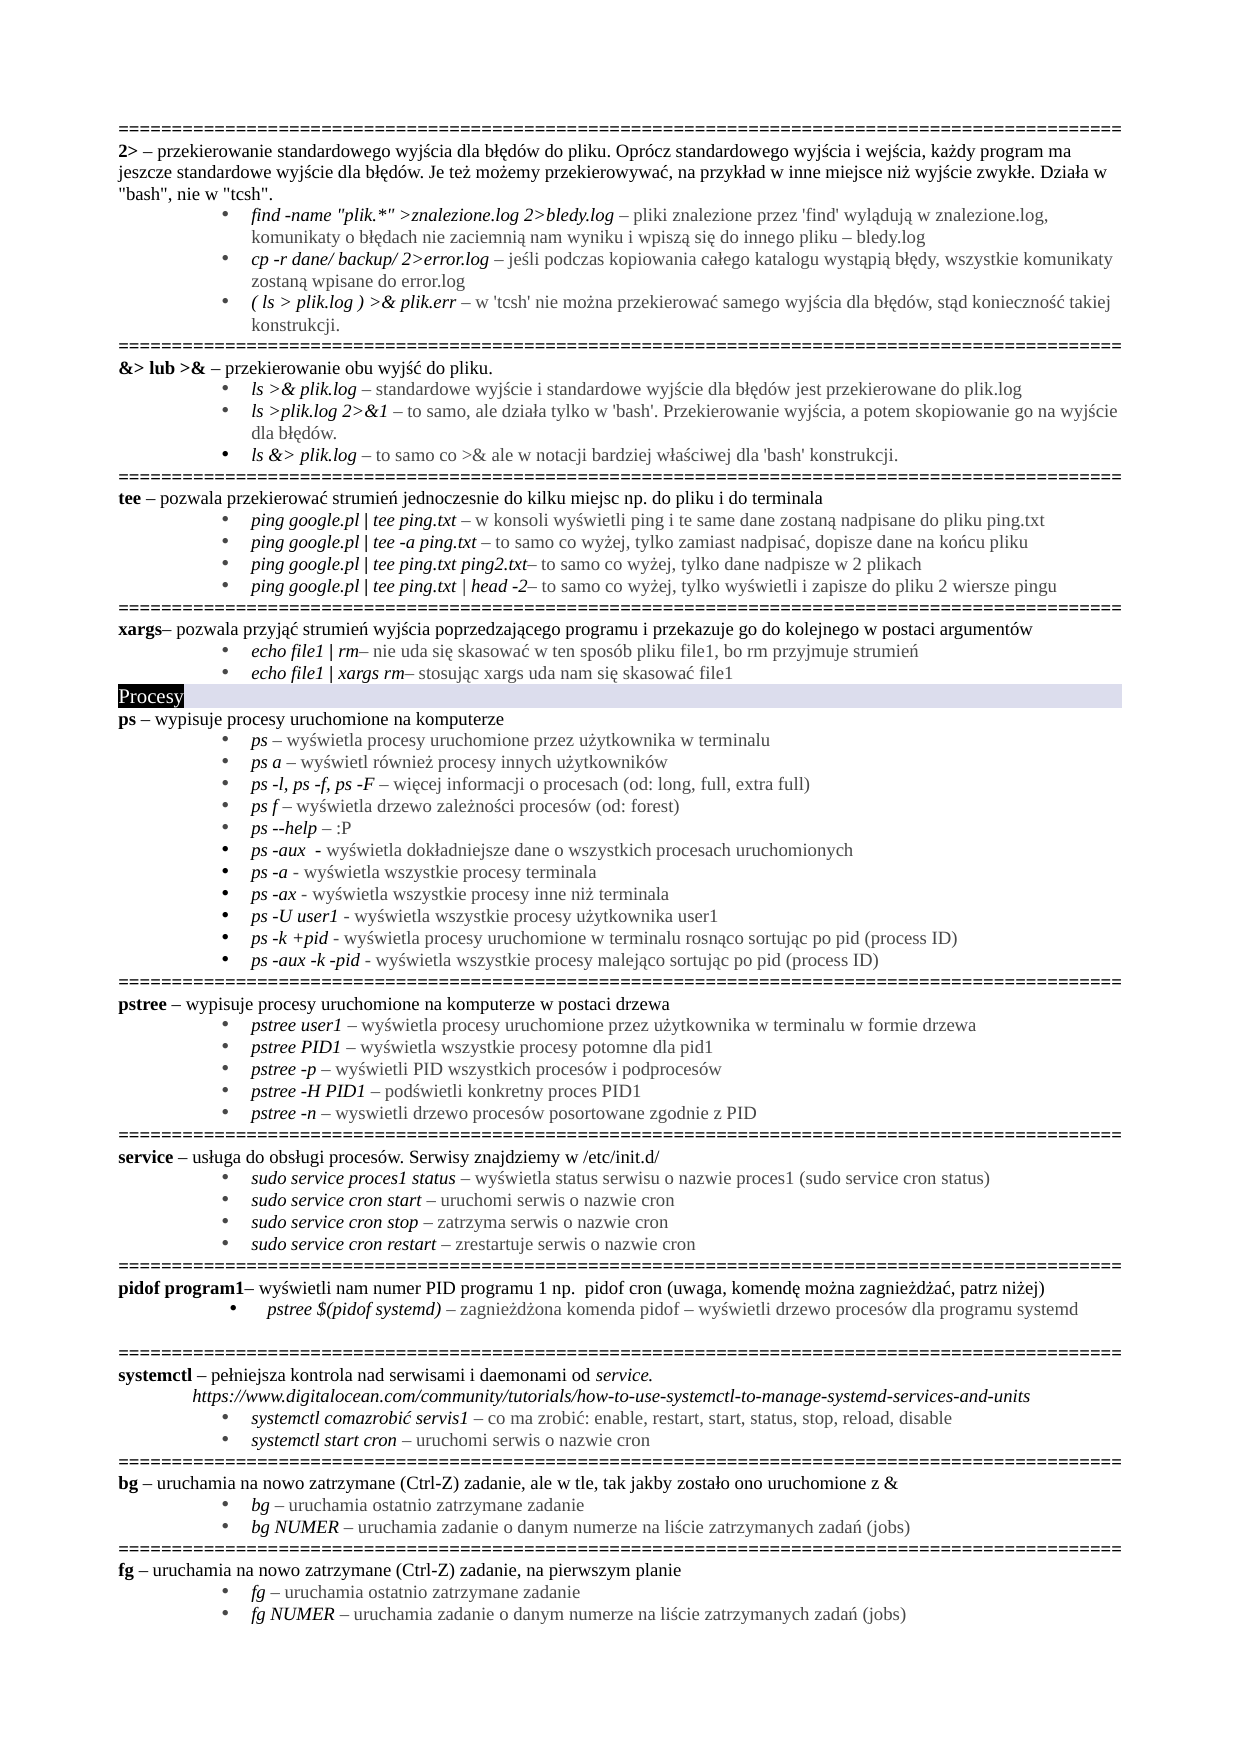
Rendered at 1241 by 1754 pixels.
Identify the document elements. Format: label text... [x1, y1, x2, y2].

subtitle ==============================================================================================pstree – wypisuje procesy uruchomione na komputerze w postaci drzewa [118, 971, 1122, 1014]
list ( ls > plik.log ) >& plik.err – w 'tcsh' nie można przekierować samego wyjścia dla błędów, stąd konieczność takiej konstrukcji. [222, 291, 1122, 335]
list ps -ax - wyświetla wszystkie procesy inne niż terminala [222, 883, 1122, 905]
list echo file1 | xargs rm– stosując xargs uda nam się skasować file1 [222, 662, 1122, 684]
list ping google.pl | tee -a ping.txt – to samo co wyżej, tylko zamiast nadpisać, dopisze dane na końcu pliku [222, 531, 1122, 553]
list ps -U user1 - wyświetla wszystkie procesy użytkownika user1 [222, 905, 1122, 927]
subtitle ==============================================================================================fg – uruchamia na nowo zatrzymane (Ctrl-Z) zadanie, na pierwszym planie [118, 1538, 1122, 1581]
subtitle ==============================================================================================pidof program1– wyświetli nam numer PID programu 1 np. pidof cron (uwaga, komendę można zagnieżdżać, patrz niżej) [118, 1255, 1122, 1298]
list bg – uruchamia ostatnio zatrzymane zadanie [222, 1494, 1122, 1516]
subtitle Procesy [118, 684, 1122, 708]
list ps -aux -k -pid - wyświetla wszystkie procesy malejąco sortując po pid (process ID) [222, 949, 1122, 971]
subtitle ps – wypisuje procesy uruchomione na komputerze [118, 708, 1122, 729]
list ps --help – :P [222, 817, 1122, 839]
list pstree PID1 – wyświetla wszystkie procesy potomne dla pid1 [222, 1036, 1122, 1058]
subtitle ==============================================================================================systemctl – pełniejsza kontrola nad serwisami i daemonami od service. [118, 1342, 1122, 1385]
list bg NUMER – uruchamia zadanie o danym numerze na liście zatrzymanych zadań (jobs) [222, 1516, 1122, 1538]
list sudo service proces1 status – wyświetla status serwisu o nazwie proces1 (sudo service cron status) [222, 1167, 1122, 1189]
list sudo service cron stop – zatrzyma serwis o nazwie cron [222, 1211, 1122, 1233]
list ls &> plik.log – to samo co >& ale w notacji bardziej właściwej dla 'bash' konstrukcji. [222, 444, 1122, 466]
list find -name "plik.*" >znalezione.log 2>bledy.log – pliki znalezione przez 'find' wylądują w znalezione.log, komunikaty o błędach nie zaciemnią nam wyniku i wpiszą się do innego pliku – bledy.log [222, 204, 1122, 248]
subtitle ==============================================================================================service – usługa do obsługi procesów. Serwisy znajdziemy w /etc/init.d/ [118, 1124, 1122, 1167]
list pstree user1 – wyświetla procesy uruchomione przez użytkownika w terminalu w formie drzewa [222, 1014, 1122, 1036]
subtitle ==============================================================================================&> lub >& – przekierowanie obu wyjść do pliku. [118, 335, 1122, 378]
list ping google.pl | tee ping.txt ping2.txt– to samo co wyżej, tylko dane nadpisze w 2 plikach [222, 553, 1122, 575]
subtitle ==============================================================================================xargs– pozwala przyjąć strumień wyjścia poprzedzającego programu i przekazuje go do kolejnego w postaci argumentów [118, 597, 1122, 640]
list ps -k +pid - wyświetla procesy uruchomione w terminalu rosnąco sortując po pid (process ID) [222, 927, 1122, 949]
list ps f – wyświetla drzewo zależności procesów (od: forest) [222, 795, 1122, 817]
subtitle ==============================================================================================tee – pozwala przekierować strumień jednoczesnie do kilku miejsc np. do pliku i do terminala [118, 466, 1122, 509]
list pstree -p – wyświetli PID wszystkich procesów i podprocesów [222, 1058, 1122, 1080]
list pstree -n – wyswietli drzewo procesów posortowane zgodnie z PID [222, 1102, 1122, 1124]
list systemctl comazrobić servis1 – co ma zrobić: enable, restart, start, status, stop, reload, disable [222, 1407, 1122, 1428]
list ping google.pl | tee ping.txt – w konsoli wyświetli ping i te same dane zostaną nadpisane do pliku ping.txt [222, 509, 1122, 531]
list ps – wyświetla procesy uruchomione przez użytkownika w terminalu [222, 729, 1122, 751]
list fg NUMER – uruchamia zadanie o danym numerze na liście zatrzymanych zadań (jobs) [222, 1603, 1122, 1625]
list ls >plik.log 2>&1 – to samo, ale działa tylko w 'bash'. Przekierowanie wyjścia, a potem skopiowanie go na wyjście dla błędów. [222, 400, 1122, 444]
list sudo service cron restart – zrestartuje serwis o nazwie cron [222, 1233, 1122, 1255]
list ps -a - wyświetla wszystkie procesy terminala [222, 861, 1122, 883]
list cp -r dane/ backup/ 2>error.log – jeśli podczas kopiowania całego katalogu wystąpią błędy, wszystkie komunikaty zostaną wpisane do error.log [222, 248, 1122, 291]
list echo file1 | rm– nie uda się skasować w ten sposób pliku file1, bo rm przyjmuje strumień [222, 640, 1122, 662]
list ls >& plik.log – standardowe wyjście i standardowe wyjście dla błędów jest przekierowane do plik.log [222, 378, 1122, 400]
list ping google.pl | tee ping.txt | head -2– to samo co wyżej, tylko wyświetli i zapisze do pliku 2 wiersze pingu [222, 575, 1122, 597]
list fg – uruchamia ostatnio zatrzymane zadanie [222, 1581, 1122, 1603]
list ps a – wyświetl również procesy innych użytkowników [222, 751, 1122, 773]
list https://www.digitalocean.com/community/tutorials/how-to-use-systemctl-to-manage-systemd-services-and-units [118, 1385, 1122, 1407]
list ps -l, ps -f, ps -F – więcej informacji o procesach (od: long, full, extra full) [222, 773, 1122, 795]
list systemctl start cron – uruchomi serwis o nazwie cron [222, 1428, 1122, 1451]
subtitle ==============================================================================================2> – przekierowanie standardowego wyjścia dla błędów do pliku. Oprócz standardowego wyjścia i wejścia, każdy program ma jeszcze standardowe wyjście dla błędów. Je też możemy przekierowywać, na przykład w inne miejsce niż wyjście zwykłe. Działa w "bash", nie w "tcsh". [118, 118, 1122, 204]
list pstree $(pidof systemd) – zagnieżdżona komenda pidof – wyświetli drzewo procesów dla programu systemd [229, 1298, 1122, 1320]
list ps -aux - wyświetla dokładniejsze dane o wszystkich procesach uruchomionych [222, 839, 1122, 861]
subtitle ==============================================================================================bg – uruchamia na nowo zatrzymane (Ctrl-Z) zadanie, ale w tle, tak jakby zostało ono uruchomione z & [118, 1451, 1122, 1494]
list sudo service cron start – uruchomi serwis o nazwie cron [222, 1189, 1122, 1211]
list pstree -H PID1 – podświetli konkretny proces PID1 [222, 1080, 1122, 1102]
